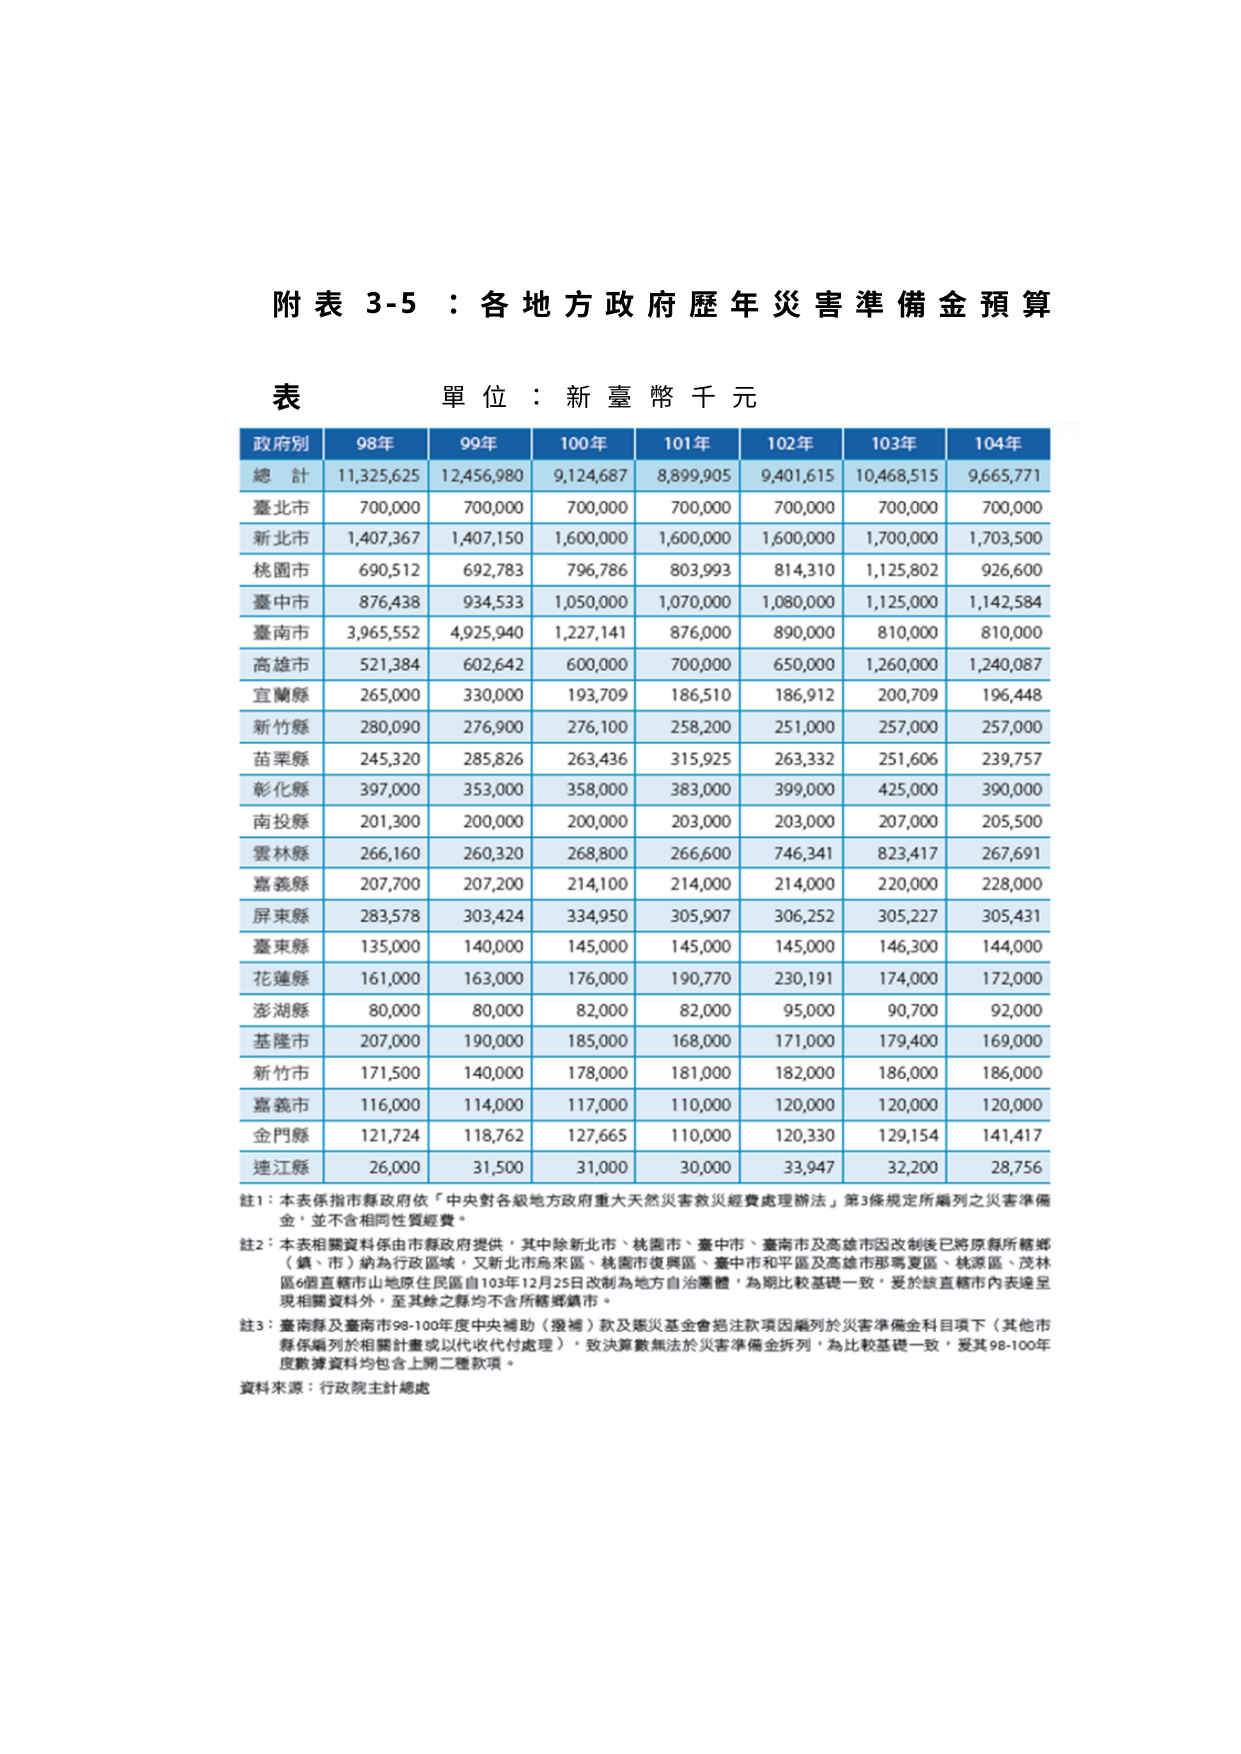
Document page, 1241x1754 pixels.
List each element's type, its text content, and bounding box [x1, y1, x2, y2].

text 附表3-5：各地方政府歷年災害準備金預算表 單位：新臺幣千元 [242, 229, 1058, 417]
